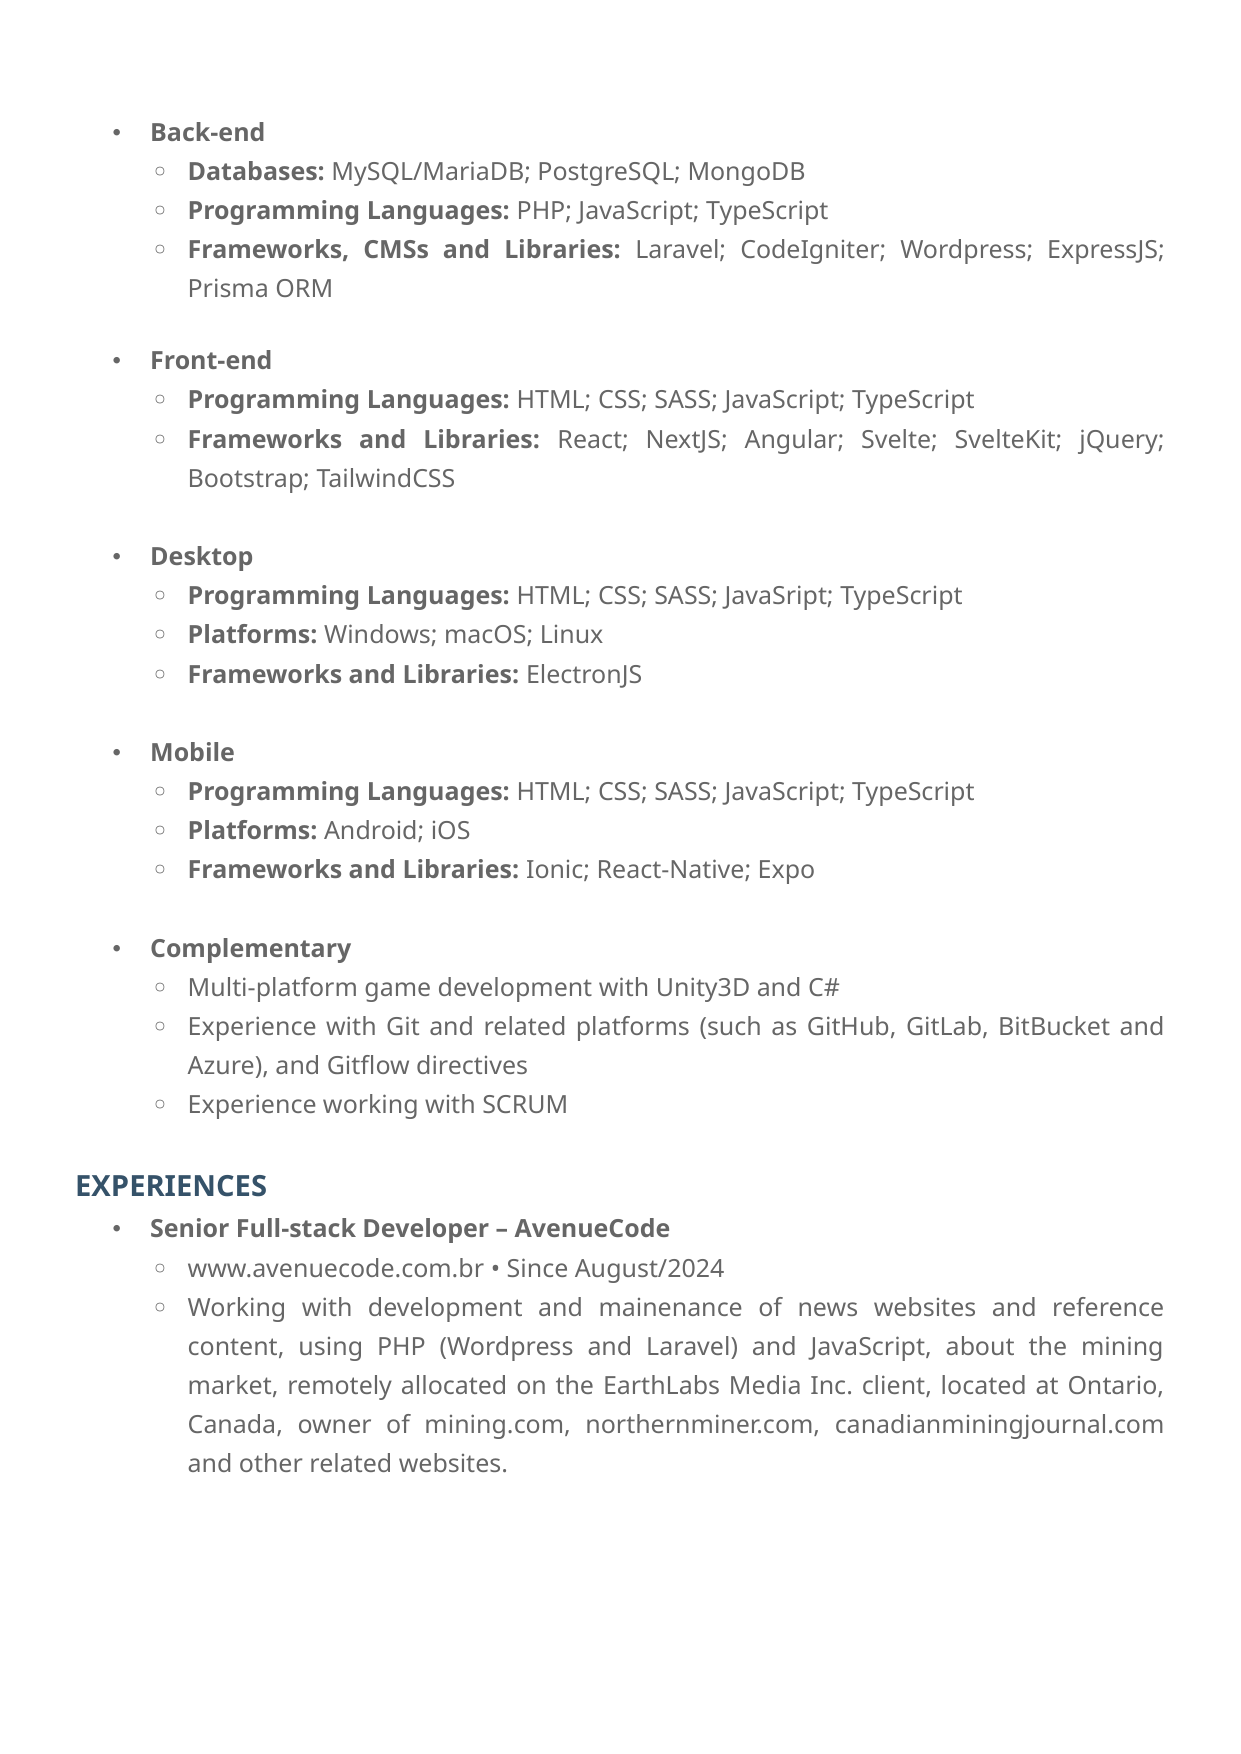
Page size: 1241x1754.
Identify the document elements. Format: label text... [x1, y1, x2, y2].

list Programming Languages: PHP; JavaScript; TypeScript [150, 192, 1165, 227]
list Programming Languages: HTML; CSS; SASS; JavaScript; TypeScript [150, 774, 1165, 808]
list Mobile [112, 735, 1165, 769]
list Frameworks, CMSs and Libraries: Laravel; CodeIgniter; Wordpress; ExpressJS; Prisma ORM [150, 232, 1165, 305]
list Back-end [112, 114, 1165, 148]
list Platforms: Windows; macOS; Linux [150, 617, 1165, 651]
list Desktop [112, 539, 1165, 573]
list Front-end [112, 343, 1165, 377]
list Programming Languages: HTML; CSS; SASS; JavaScript; TypeScript [150, 382, 1165, 416]
list www.avenuecode.com.br • Since August/2024 [150, 1250, 1165, 1284]
list Complementary [112, 931, 1165, 964]
list Multi-platform game development with Unity3D and C# [150, 970, 1165, 1004]
list Experience with Git and related platforms (such as GitHub, GitLab, BitBucket and Azure), and Gitflow directives [150, 1009, 1165, 1082]
list Working with development and mainenance of news websites and reference content, using PHP (Wordpress and Laravel) and JavaScript, about the mining market, remotely allocated on the EarthLabs Media Inc. client, located at Ontario, Canada, owner of mining.com, northernminer.com, canadianminingjournal.com and other related websites. [150, 1289, 1165, 1480]
list Frameworks and Libraries: ElectronJS [150, 656, 1165, 690]
list Frameworks and Libraries: React; NextJS; Angular; Svelte; SvelteKit; jQuery; Bootstrap; TailwindCSS [150, 421, 1165, 494]
text EXPERIENCES [75, 1166, 1165, 1205]
list Frameworks and Libraries: Ionic; React-Native; Expo [150, 852, 1165, 886]
list Experience working with SCRUM [150, 1087, 1165, 1121]
list Platforms: Android; iOS [150, 813, 1165, 847]
list Senior Full-stack Developer – AvenueCode [112, 1211, 1165, 1245]
list Programming Languages: HTML; CSS; SASS; JavaSript; TypeScript [150, 578, 1165, 612]
list Databases: MySQL/MariaDB; PostgreSQL; MongoDB [150, 153, 1165, 187]
